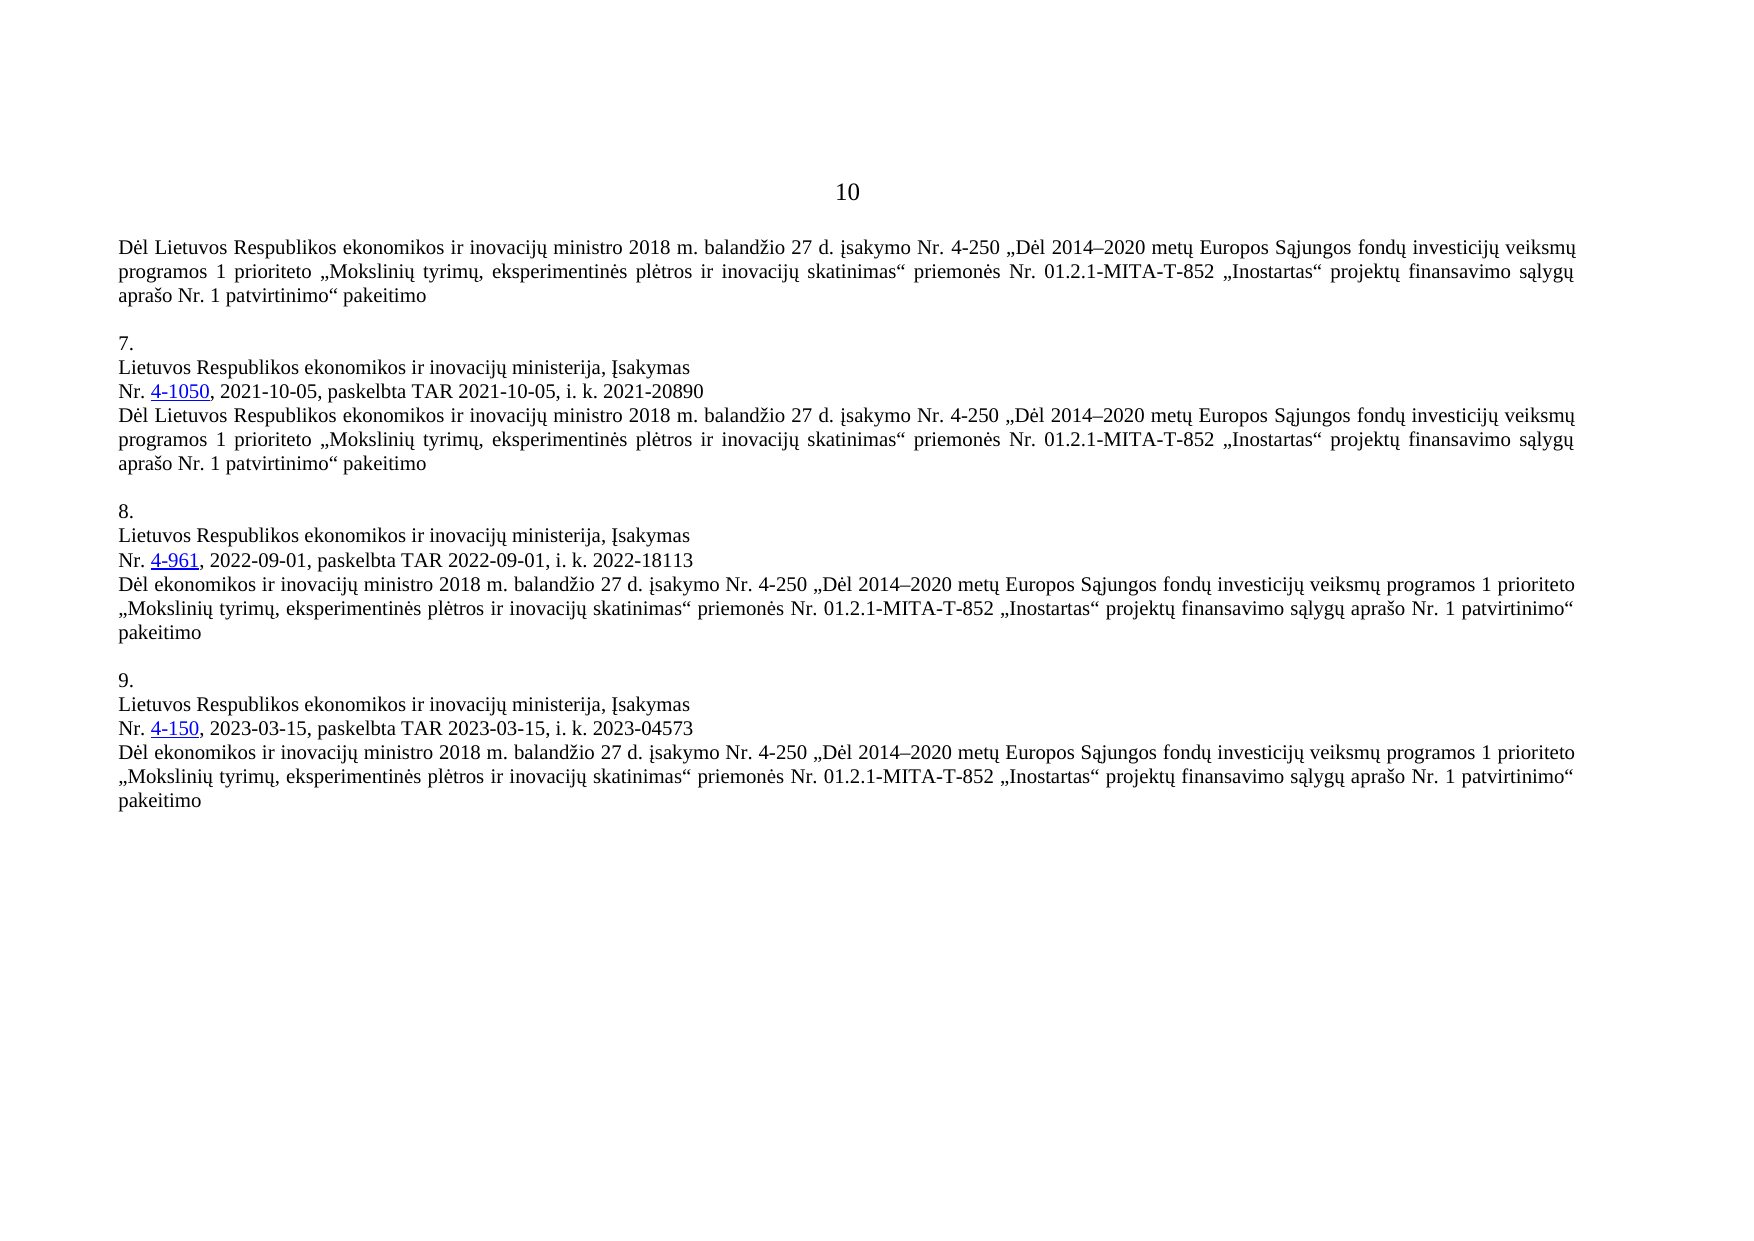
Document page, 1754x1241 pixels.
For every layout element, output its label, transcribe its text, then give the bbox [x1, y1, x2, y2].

text Lietuvos Respublikos ekonomikos ir inovacijų ministerija, Įsakymas [118, 523, 1577, 547]
text Dėl ekonomikos ir inovacijų ministro 2018 m. balandžio 27 d. įsakymo Nr. 4-250 „Dėl 2014–2020 metų Europos Sąjungos fondų investicijų veiksmų programos 1 prioriteto „Mokslinių tyrimų, eksperimentinės plėtros ir inovacijų skatinimas“ priemonės Nr. 01.2.1-MITA-T-852 „Inostartas“ projektų finansavimo sąlygų aprašo Nr. 1 patvirtinimo“ pakeitimo [118, 740, 1577, 812]
text Nr. 4-1050, 2021-10-05, paskelbta TAR 2021-10-05, i. k. 2021-20890 [118, 379, 1577, 403]
text Lietuvos Respublikos ekonomikos ir inovacijų ministerija, Įsakymas [118, 355, 1577, 379]
text 7. [118, 331, 1577, 355]
text 8. [118, 499, 1577, 523]
text Dėl Lietuvos Respublikos ekonomikos ir inovacijų ministro 2018 m. balandžio 27 d. įsakymo Nr. 4-250 „Dėl 2014–2020 metų Europos Sąjungos fondų investicijų veiksmų programos 1 prioriteto „Mokslinių tyrimų, eksperimentinės plėtros ir inovacijų skatinimas“ priemonės Nr. 01.2.1-MITA-T-852 „Inostartas“ projektų finansavimo sąlygų aprašo Nr. 1 patvirtinimo“ pakeitimo [118, 403, 1577, 475]
text Dėl Lietuvos Respublikos ekonomikos ir inovacijų ministro 2018 m. balandžio 27 d. įsakymo Nr. 4-250 „Dėl 2014–2020 metų Europos Sąjungos fondų investicijų veiksmų programos 1 prioriteto „Mokslinių tyrimų, eksperimentinės plėtros ir inovacijų skatinimas“ priemonės Nr. 01.2.1-MITA-T-852 „Inostartas“ projektų finansavimo sąlygų aprašo Nr. 1 patvirtinimo“ pakeitimo [118, 235, 1577, 307]
text Dėl ekonomikos ir inovacijų ministro 2018 m. balandžio 27 d. įsakymo Nr. 4-250 „Dėl 2014–2020 metų Europos Sąjungos fondų investicijų veiksmų programos 1 prioriteto „Mokslinių tyrimų, eksperimentinės plėtros ir inovacijų skatinimas“ priemonės Nr. 01.2.1-MITA-T-852 „Inostartas“ projektų finansavimo sąlygų aprašo Nr. 1 patvirtinimo“ pakeitimo [118, 572, 1577, 644]
text 9. [118, 668, 1577, 692]
text Lietuvos Respublikos ekonomikos ir inovacijų ministerija, Įsakymas [118, 692, 1577, 716]
text Nr. 4-961, 2022-09-01, paskelbta TAR 2022-09-01, i. k. 2022-18113 [118, 547, 1577, 572]
text Nr. 4-150, 2023-03-15, paskelbta TAR 2023-03-15, i. k. 2023-04573 [118, 716, 1577, 740]
